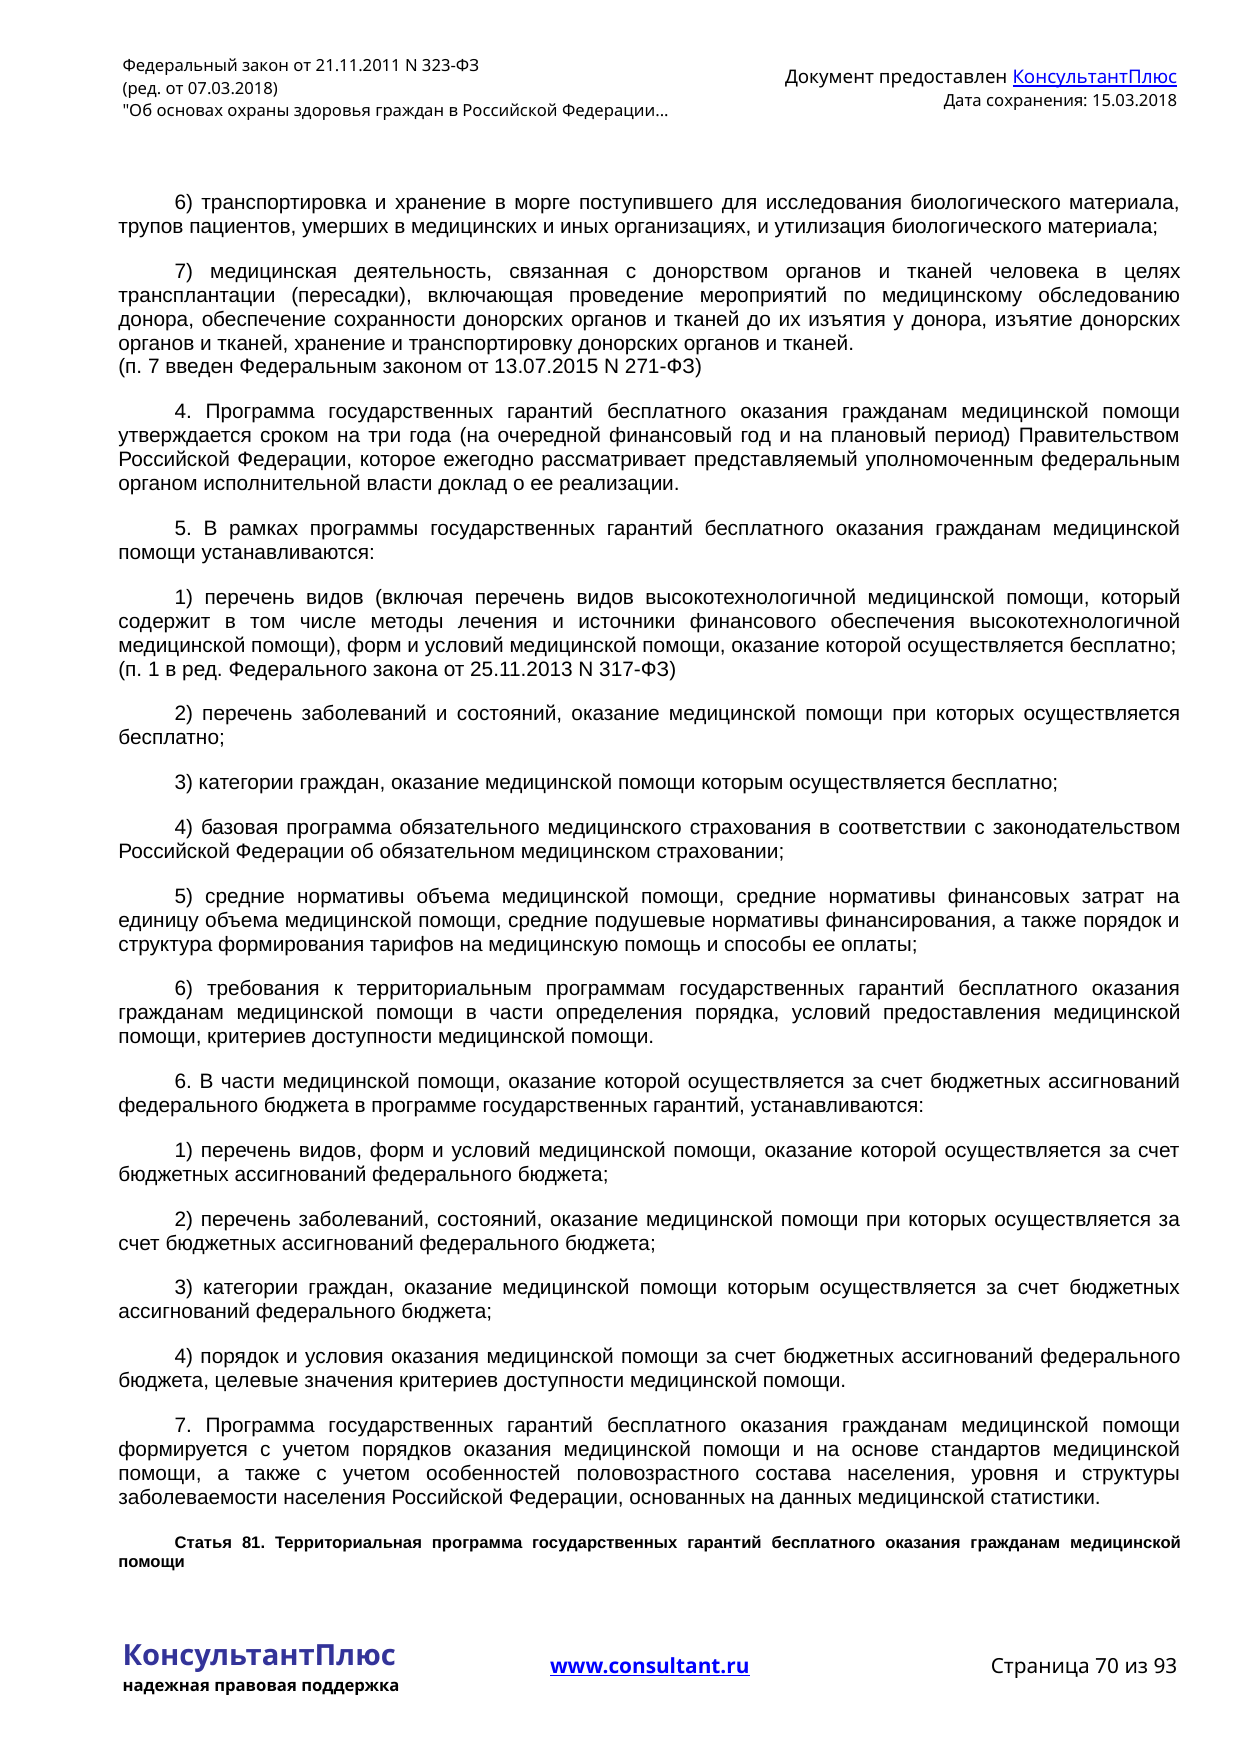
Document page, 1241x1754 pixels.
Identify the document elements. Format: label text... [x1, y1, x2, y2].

text (п. 1 в ред. Федерального закона от 25.11.2013 N 317-ФЗ) [118, 656, 1181, 680]
text 4) порядок и условия оказания медицинской помощи за счет бюджетных ассигнований федерального бюджета, целевые значения критериев доступности медицинской помощи. [118, 1344, 1181, 1392]
text 6) транспортировка и хранение в морге поступившего для исследования биологического материала, трупов пациентов, умерших в медицинских и иных организациях, и утилизация биологического материала; [118, 190, 1181, 238]
text 3) категории граждан, оказание медицинской помощи которым осуществляется бесплатно; [118, 770, 1181, 794]
text 5. В рамках программы государственных гарантий бесплатного оказания гражданам медицинской помощи устанавливаются: [118, 516, 1181, 564]
text 1) перечень видов (включая перечень видов высокотехнологичной медицинской помощи, который содержит в том числе методы лечения и источники финансового обеспечения высокотехнологичной медицинской помощи), форм и условий медицинской помощи, оказание которой осуществляется бесплатно; [118, 584, 1181, 656]
text 4) базовая программа обязательного медицинского страхования в соответствии с законодательством Российской Федерации об обязательном медицинском страховании; [118, 815, 1181, 863]
text 2) перечень заболеваний, состояний, оказание медицинской помощи при которых осуществляется за счет бюджетных ассигнований федерального бюджета; [118, 1206, 1181, 1254]
text 7) медицинская деятельность, связанная с донорством органов и тканей человека в целях трансплантации (пересадки), включающая проведение мероприятий по медицинскому обследованию донора, обеспечение сохранности донорских органов и тканей до их изъятия у донора, изъятие донорских органов и тканей, хранение и транспортировку донорских органов и тканей. [118, 258, 1181, 354]
text (п. 7 введен Федеральным законом от 13.07.2015 N 271-ФЗ) [118, 354, 1181, 378]
text 5) средние нормативы объема медицинской помощи, средние нормативы финансовых затрат на единицу объема медицинской помощи, средние подушевые нормативы финансирования, а также порядок и структура формирования тарифов на медицинскую помощь и способы ее оплаты; [118, 883, 1181, 955]
title Статья 81. Территориальная программа государственных гарантий бесплатного оказания гражданам медицинской помощи [118, 1532, 1181, 1571]
text 3) категории граждан, оказание медицинской помощи которым осуществляется за счет бюджетных ассигнований федерального бюджета; [118, 1275, 1181, 1323]
text 6) требования к территориальным программам государственных гарантий бесплатного оказания гражданам медицинской помощи в части определения порядка, условий предоставления медицинской помощи, критериев доступности медицинской помощи. [118, 976, 1181, 1048]
text 6. В части медицинской помощи, оказание которой осуществляется за счет бюджетных ассигнований федерального бюджета в программе государственных гарантий, устанавливаются: [118, 1069, 1181, 1117]
text 4. Программа государственных гарантий бесплатного оказания гражданам медицинской помощи утверждается сроком на три года (на очередной финансовый год и на плановый период) Правительством Российской Федерации, которое ежегодно рассматривает представляемый уполномоченным федеральным органом исполнительной власти доклад о ее реализации. [118, 399, 1181, 495]
text 7. Программа государственных гарантий бесплатного оказания гражданам медицинской помощи формируется с учетом порядков оказания медицинской помощи и на основе стандартов медицинской помощи, а также с учетом особенностей половозрастного состава населения, уровня и структуры заболеваемости населения Российской Федерации, основанных на данных медицинской статистики. [118, 1413, 1181, 1508]
text 2) перечень заболеваний и состояний, оказание медицинской помощи при которых осуществляется бесплатно; [118, 701, 1181, 749]
text 1) перечень видов, форм и условий медицинской помощи, оказание которой осуществляется за счет бюджетных ассигнований федерального бюджета; [118, 1138, 1181, 1186]
